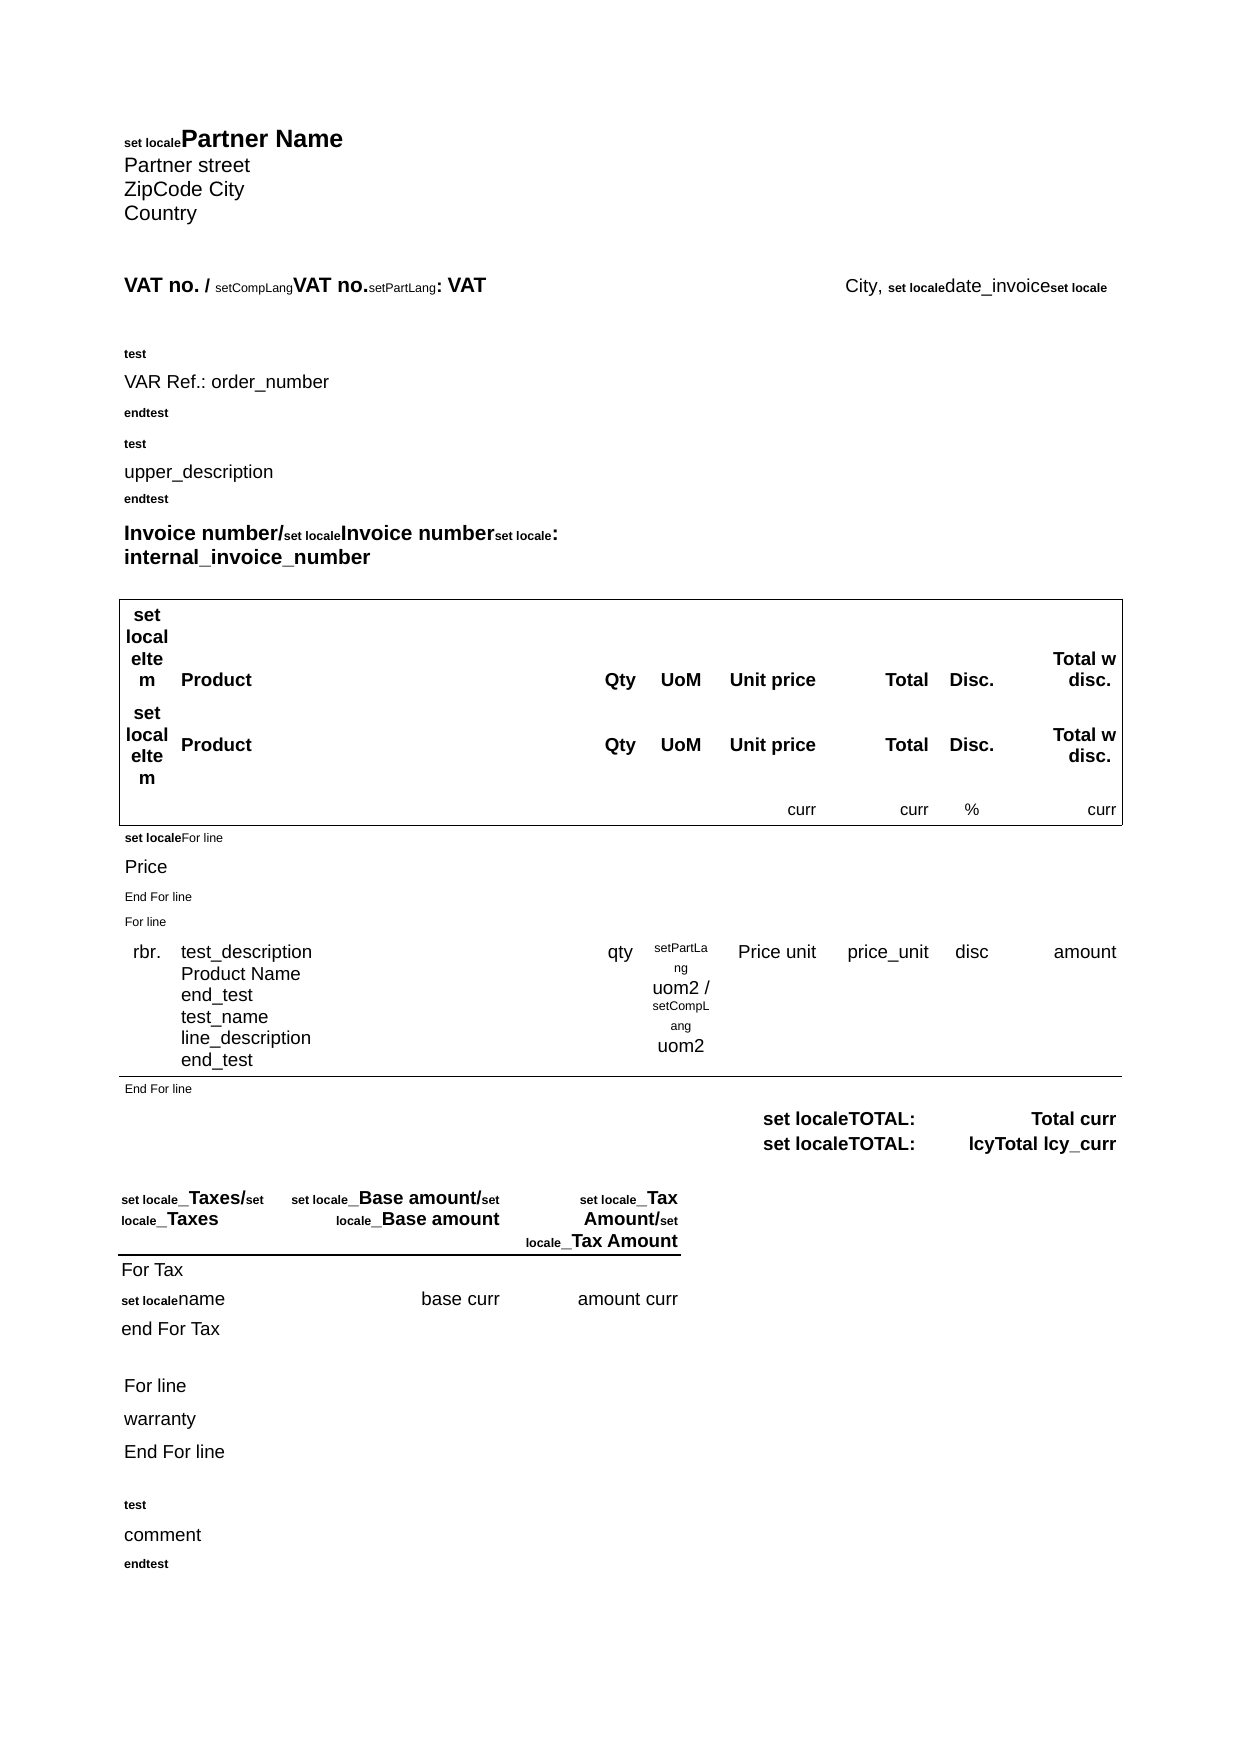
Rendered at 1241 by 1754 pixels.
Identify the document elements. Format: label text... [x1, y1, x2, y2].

table_cell Invoice number/set localeInvoice numberset locale: internal_invoice_number [118, 515, 720, 574]
table_header Qty [594, 600, 646, 696]
table_header Unit price [715, 600, 822, 696]
table_header set localePartner Name Partner street ZipCode City Country VAT no. / setCompLangVAT no.setPartLang: VAT [118, 118, 720, 302]
table_cell end For Tax [118, 1315, 681, 1345]
table_cell [681, 1254, 821, 1285]
table_cell amount curr [502, 1285, 681, 1315]
table_cell Price unit [715, 935, 822, 1076]
table_cell [175, 794, 594, 824]
table_cell [821, 1254, 1122, 1285]
table_cell For line [119, 909, 1122, 935]
table_cell Total curr lcyTotal lcy_curr [921, 1102, 1122, 1160]
table_cell [118, 302, 720, 337]
table_cell set localeTOTAL: set localeTOTAL: [119, 1102, 921, 1160]
table_cell [594, 794, 646, 824]
table_cell warranty [118, 1402, 1122, 1435]
table_cell Product [175, 696, 594, 794]
table_cell [720, 428, 1122, 461]
table_header UoM [646, 600, 715, 696]
table_cell setPartLang uom2 /setCompLang uom2 [646, 935, 715, 1076]
table_cell Disc. [934, 696, 1009, 794]
table_cell set localeItem [120, 696, 175, 794]
table_header set locale_Base amount/set locale_Base amount [284, 1184, 502, 1254]
table_cell test [118, 428, 720, 461]
table_header [681, 1184, 821, 1254]
table_cell upper_description [118, 461, 1122, 482]
table_cell % [934, 794, 1009, 824]
table_cell [720, 515, 1122, 574]
table_header set localeItem [120, 600, 175, 696]
table_cell [720, 482, 1122, 515]
table_cell endtest [118, 1551, 1122, 1576]
table_cell [720, 338, 1122, 371]
table_cell Qty [594, 696, 646, 794]
table_cell qty [594, 935, 646, 1076]
table_cell curr [715, 794, 822, 824]
table_cell [720, 392, 1122, 427]
table_cell endtest [118, 392, 720, 427]
table_cell End For line [119, 1077, 1122, 1102]
table_header City, set localedate_invoiceset locale [720, 118, 1122, 302]
table_cell test [118, 338, 720, 371]
table_header Total w disc. [1009, 600, 1122, 696]
table_header set locale_Tax Amount/set locale_Tax Amount [502, 1184, 681, 1254]
table_header For line [118, 1369, 1122, 1402]
table_header Total [822, 600, 934, 696]
table_header Product [175, 600, 594, 696]
table_cell endtest [118, 482, 720, 515]
table_cell amount [1009, 935, 1122, 1076]
table_cell [120, 794, 175, 824]
table_cell set localename [118, 1285, 283, 1315]
table_cell Unit price [715, 696, 822, 794]
table_cell curr [822, 794, 934, 824]
table_cell [681, 1315, 821, 1345]
table_header test [118, 1492, 1122, 1518]
table_cell [720, 302, 1122, 337]
table_cell Total w disc. [1009, 696, 1122, 794]
table_cell disc [934, 935, 1009, 1076]
table_cell base curr [284, 1285, 502, 1315]
table_cell End For line [118, 1435, 1122, 1468]
table_cell For Tax [118, 1256, 681, 1285]
table_cell Price [119, 851, 1122, 883]
table_cell Total [822, 696, 934, 794]
table_cell UoM [646, 696, 715, 794]
table_header Disc. [934, 600, 1009, 696]
table_cell rbr. [119, 935, 175, 1076]
table_cell set localeFor line [119, 826, 1122, 851]
table_cell [646, 794, 715, 824]
table_cell VAR Ref.: order_number [118, 371, 1122, 392]
table_header [821, 1184, 1122, 1254]
table_cell [821, 1285, 1122, 1315]
table_cell End For line [119, 884, 1122, 909]
table_cell [821, 1315, 1122, 1345]
table_cell price_unit [822, 935, 934, 1076]
table_cell [681, 1285, 821, 1315]
table_cell test_description Product Name end_test test_name line_description end_test [175, 935, 594, 1076]
table_header set locale_Taxes/set locale_Taxes [118, 1184, 283, 1254]
table_cell curr [1009, 794, 1122, 824]
table_cell comment [118, 1518, 1122, 1551]
